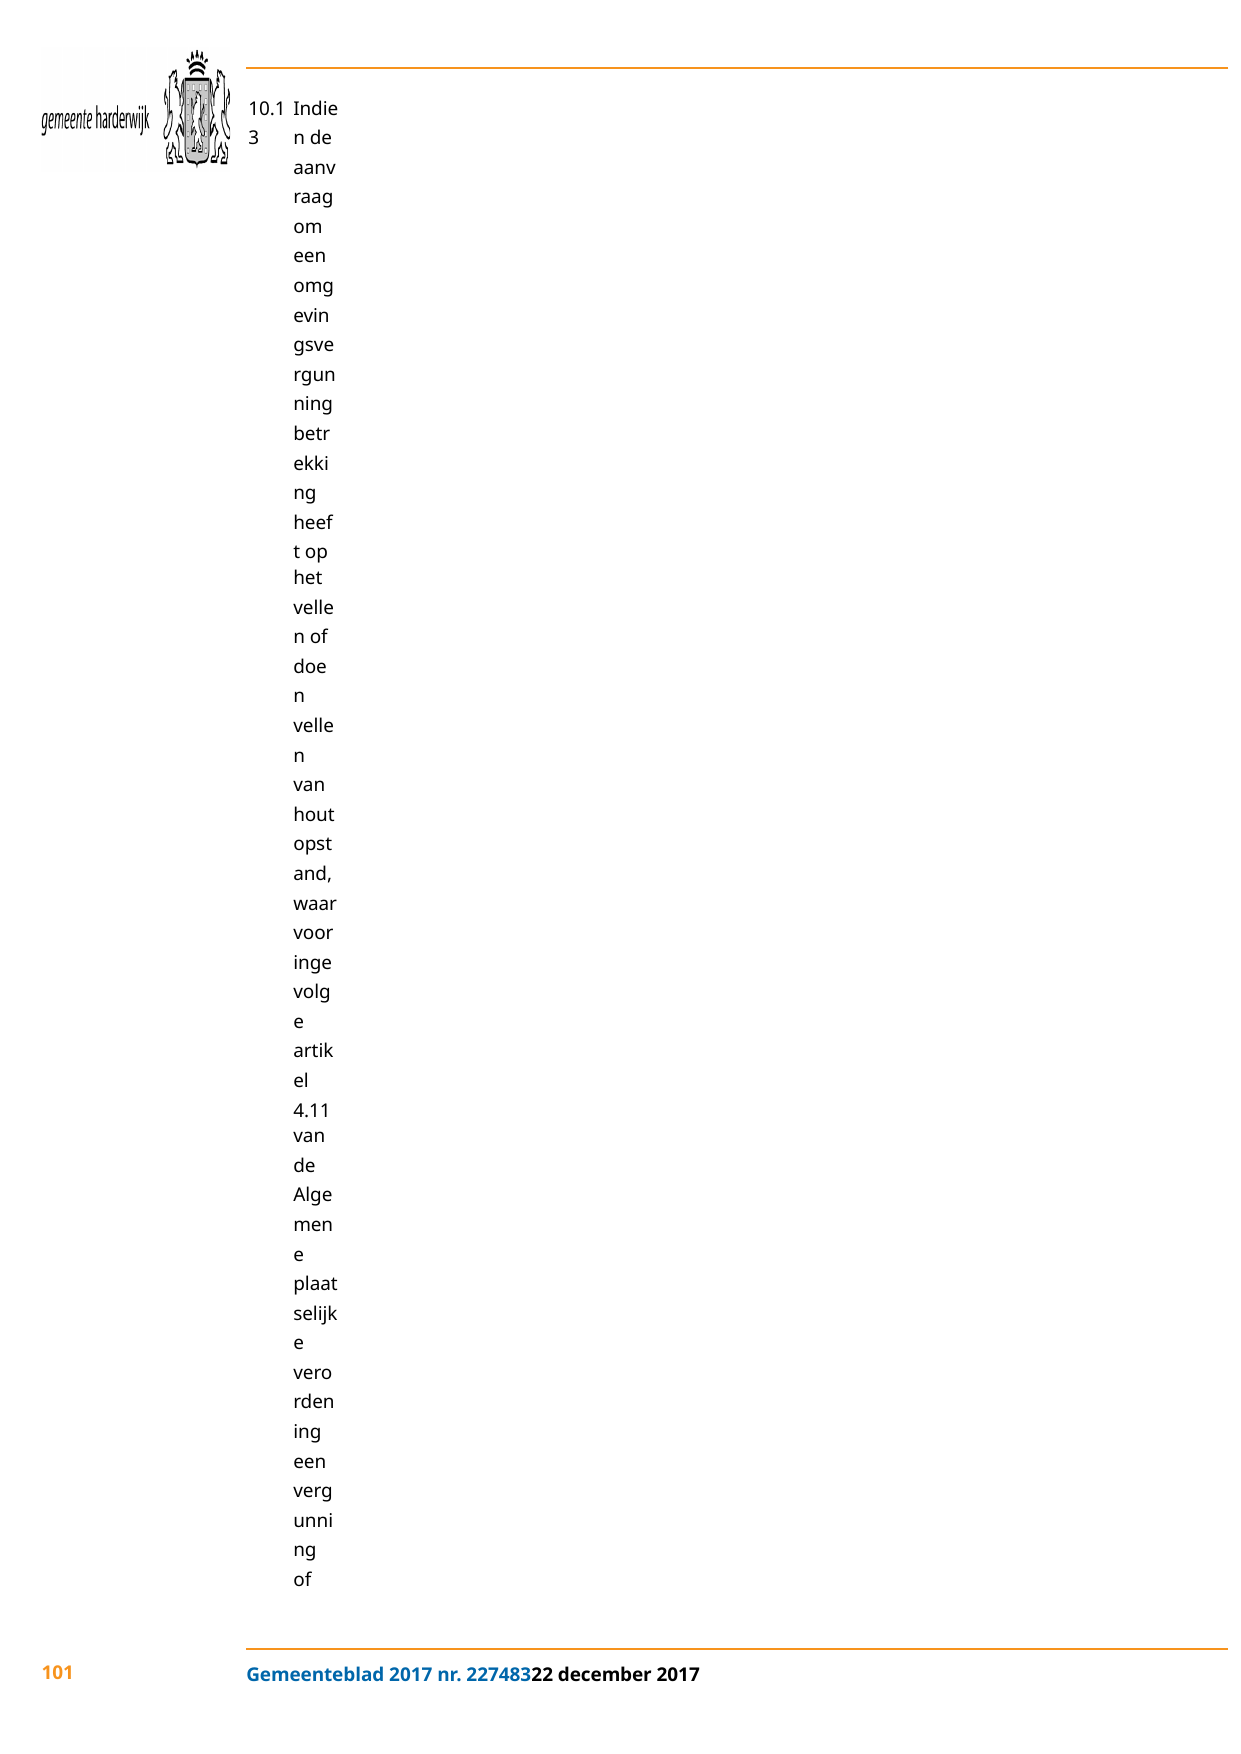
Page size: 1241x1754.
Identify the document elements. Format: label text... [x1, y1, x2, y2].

table_cell Indien de aanvraag om een omgevingsvergunning betrekking heeft op [293, 95, 338, 564]
table_cell het vellen of doen vellen van houtopstand, waarvoor ingevolge artikel 4.11 [293, 564, 338, 1122]
table_cell [429, 564, 474, 1122]
table_cell [384, 1123, 429, 1592]
picture [41, 47, 231, 172]
table_cell 10.13 [248, 95, 293, 564]
table_cell [248, 564, 293, 1122]
table_cell [338, 564, 383, 1122]
table_cell [248, 1123, 293, 1592]
table_cell [384, 95, 429, 564]
table_cell [384, 564, 429, 1122]
table_cell [429, 1123, 474, 1592]
table_cell [338, 95, 383, 564]
table_cell [429, 95, 474, 564]
table_cell van de Algemene plaatselijke verordening een vergunning of [293, 1123, 338, 1592]
table_cell [338, 1123, 383, 1592]
